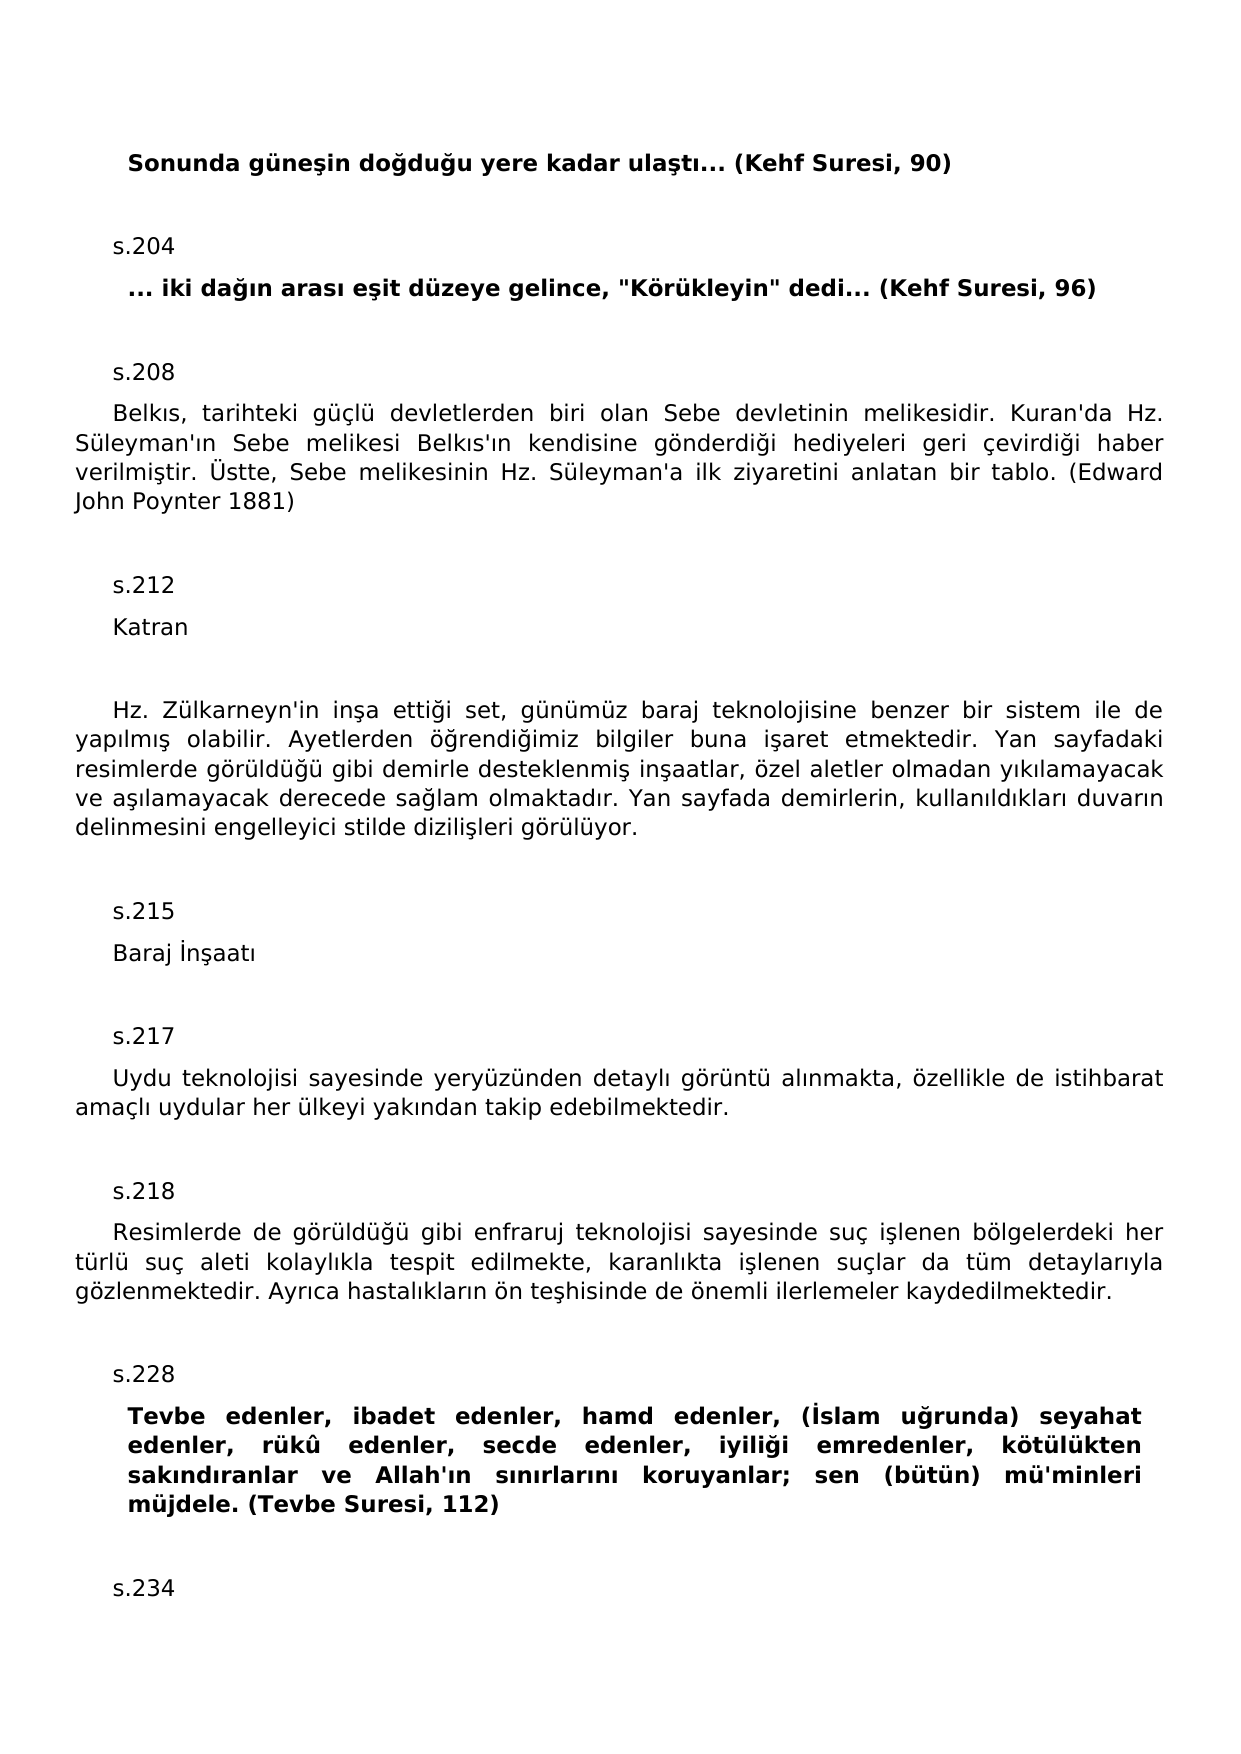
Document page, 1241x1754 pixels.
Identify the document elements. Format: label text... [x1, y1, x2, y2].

text s.204 [75, 233, 1165, 260]
text Katran [75, 614, 1165, 640]
text s.212 [75, 572, 1165, 599]
text s.217 [75, 1023, 1165, 1050]
text s.234 [75, 1575, 1165, 1601]
text Uydu teknolojisi sayesinde yeryüzünden detaylı görüntü alınmakta, özellikle de istihbarat amaçlı uydular her ülkeyi yakından takip edebilmektedir. [75, 1065, 1165, 1121]
text Resimlerde de görüldüğü gibi enfraruj teknolojisi sayesinde suç işlenen bölgelerdeki her türlü suç aleti kolaylıkla tespit edilmekte, karanlıkta işlenen suçlar da tüm detaylarıyla gözlenmektedir. Ayrıca hastalıkların ön teşhisinde de önemli ilerlemeler kaydedilmektedir. [75, 1219, 1165, 1305]
text Belkıs, tarihteki güçlü devletlerden biri olan Sebe devletinin melikesidir. Kuran'da Hz. Süleyman'ın Sebe melikesi Belkıs'ın kendisine gönderdiği hediyeleri geri çevirdiği haber verilmiştir. Üstte, Sebe melikesinin Hz. Süleyman'a ilk ziyaretini anlatan bir tablo. (Edward John Poynter 1881) [75, 401, 1165, 515]
text Hz. Zülkarneyn'in inşa ettiği set, günümüz baraj teknolojisine benzer bir sistem ile de yapılmış olabilir. Ayetlerden öğrendiğimiz bilgiler buna işaret etmektedir. Yan sayfadaki resimlerde görüldüğü gibi demirle desteklenmiş inşaatlar, özel aletler olmadan yıkılamayacak ve aşılamayacak derecede sağlam olmaktadır. Yan sayfada demirlerin, kullanıldıkları duvarın delinmesini engelleyici stilde dizilişleri görülüyor. [75, 697, 1165, 841]
text Sonunda güneşin doğduğu yere kadar ulaştı... (Kehf Suresi, 90) [127, 150, 1143, 177]
text s.215 [75, 898, 1165, 924]
text ... iki dağın arası eşit düzeye gelince, "Körükleyin" dedi... (Kehf Suresi, 96) [127, 275, 1143, 302]
text s.218 [75, 1178, 1165, 1204]
text s.228 [75, 1362, 1165, 1388]
text s.208 [75, 359, 1165, 386]
text Tevbe edenler, ibadet edenler, hamd edenler, (İslam uğrunda) seyahat edenler, rükû edenler, secde edenler, iyiliği emredenler, kötülükten sakındıranlar ve Allah'ın sınırlarını koruyanlar; sen (bütün) mü'minleri müjdele. (Tevbe Suresi, 112) [127, 1403, 1143, 1518]
text Baraj İnşaatı [75, 940, 1165, 966]
